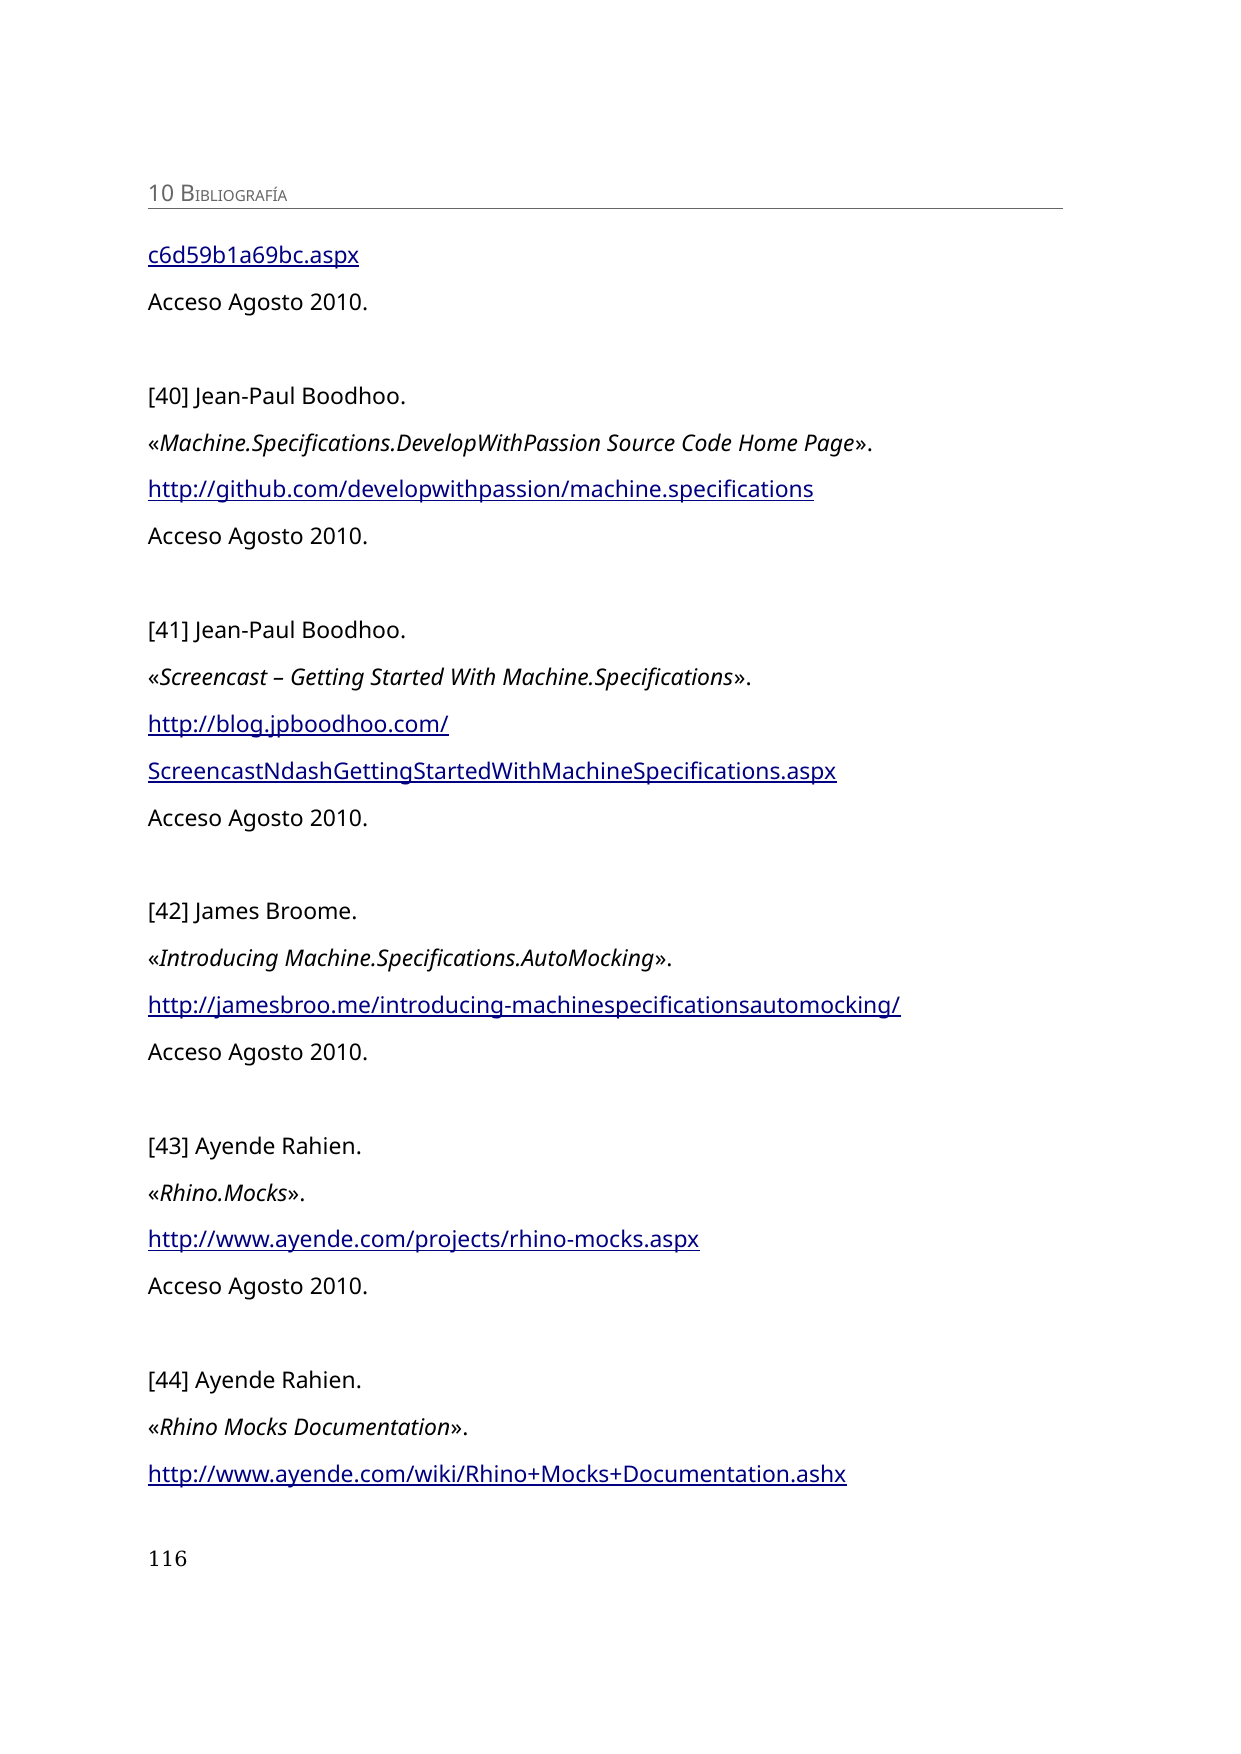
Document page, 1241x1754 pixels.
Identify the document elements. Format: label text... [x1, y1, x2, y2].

text «Rhino Mocks Documentation». [148, 1411, 1063, 1442]
text [44] Ayende Rahien. [148, 1364, 1063, 1395]
text [41] Jean-Paul Boodhoo. [148, 614, 1063, 645]
text Acceso Agosto 2010. [148, 1036, 1063, 1067]
text http://jamesbroo.me/introducing-machinespecificationsautomocking/ [148, 989, 1063, 1020]
text Acceso Agosto 2010. [148, 801, 1063, 833]
text http://www.ayende.com/projects/rhino-mocks.aspx [148, 1223, 1063, 1254]
text Acceso Agosto 2010. [148, 1270, 1063, 1301]
text http://www.ayende.com/wiki/Rhino+Mocks+Documentation.ashx [148, 1458, 1063, 1489]
text [40] Jean-Paul Boodhoo. [148, 379, 1063, 411]
text Acceso Agosto 2010. [148, 520, 1063, 551]
text [43] Ayende Rahien. [148, 1129, 1063, 1161]
text «Machine.Specifications.DevelopWithPassion Source Code Home Page». [148, 426, 1063, 458]
text http://blog.jpboodhoo.com/ScreencastNdashGettingStartedWithMachineSpecifications.aspx [148, 708, 1063, 786]
text Acceso Agosto 2010. [148, 286, 1063, 317]
text http://github.com/developwithpassion/machine.specifications [148, 473, 1063, 504]
text «Introducing Machine.Specifications.AutoMocking». [148, 942, 1063, 973]
text «Screencast – Getting Started With Machine.Specifications». [148, 661, 1063, 692]
text [42] James Broome. [148, 895, 1063, 926]
text c6d59b1a69bc.aspx [148, 239, 1063, 270]
text «Rhino.Mocks». [148, 1176, 1063, 1208]
